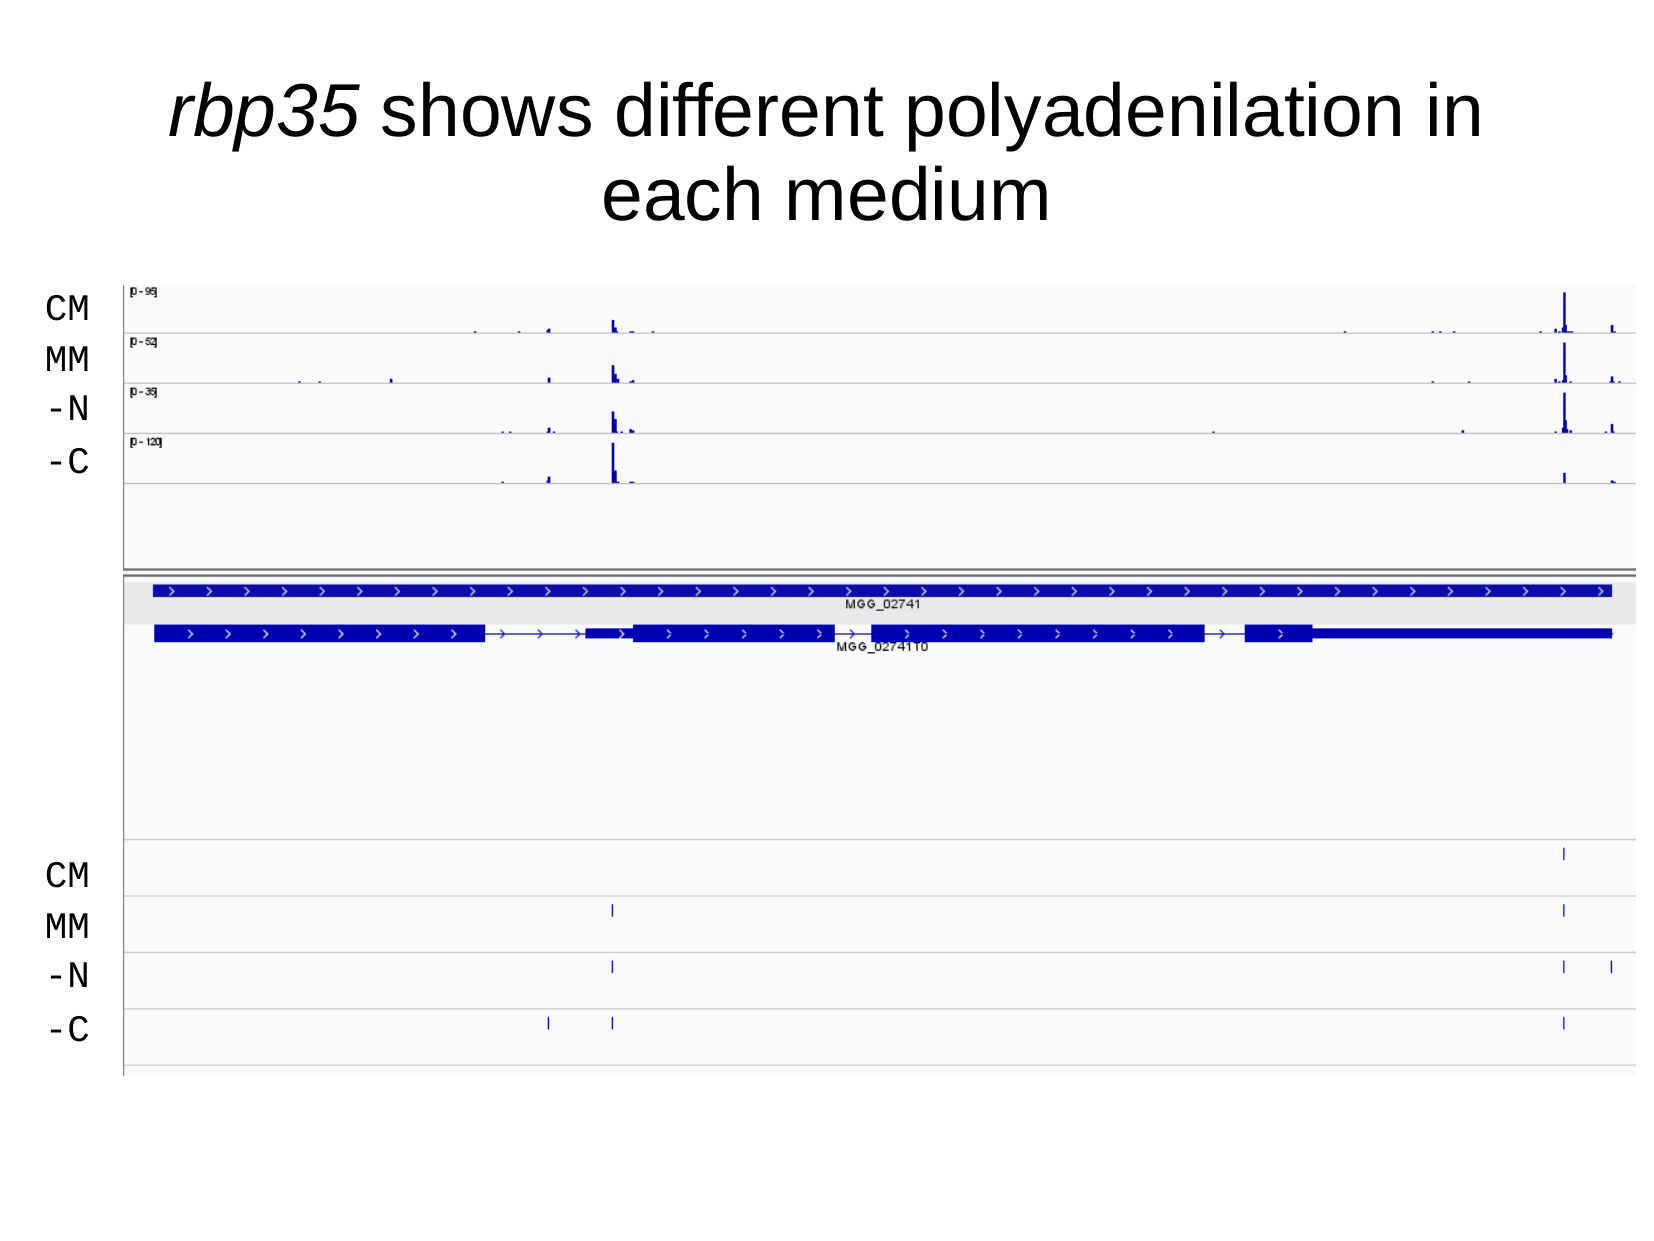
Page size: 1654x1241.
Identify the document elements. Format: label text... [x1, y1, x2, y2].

text_box -N [30, 382, 105, 435]
text_box CM [30, 848, 105, 900]
picture [123, 285, 1636, 1076]
text_box -C [30, 1002, 105, 1060]
text_box -C [30, 435, 105, 493]
text_box CM [30, 281, 105, 333]
text_box -N [30, 949, 105, 1002]
title rbp35 shows different polyadenilation in each medium [82, 49, 1571, 257]
text_box MM [30, 900, 105, 949]
text_box MM [30, 333, 105, 382]
